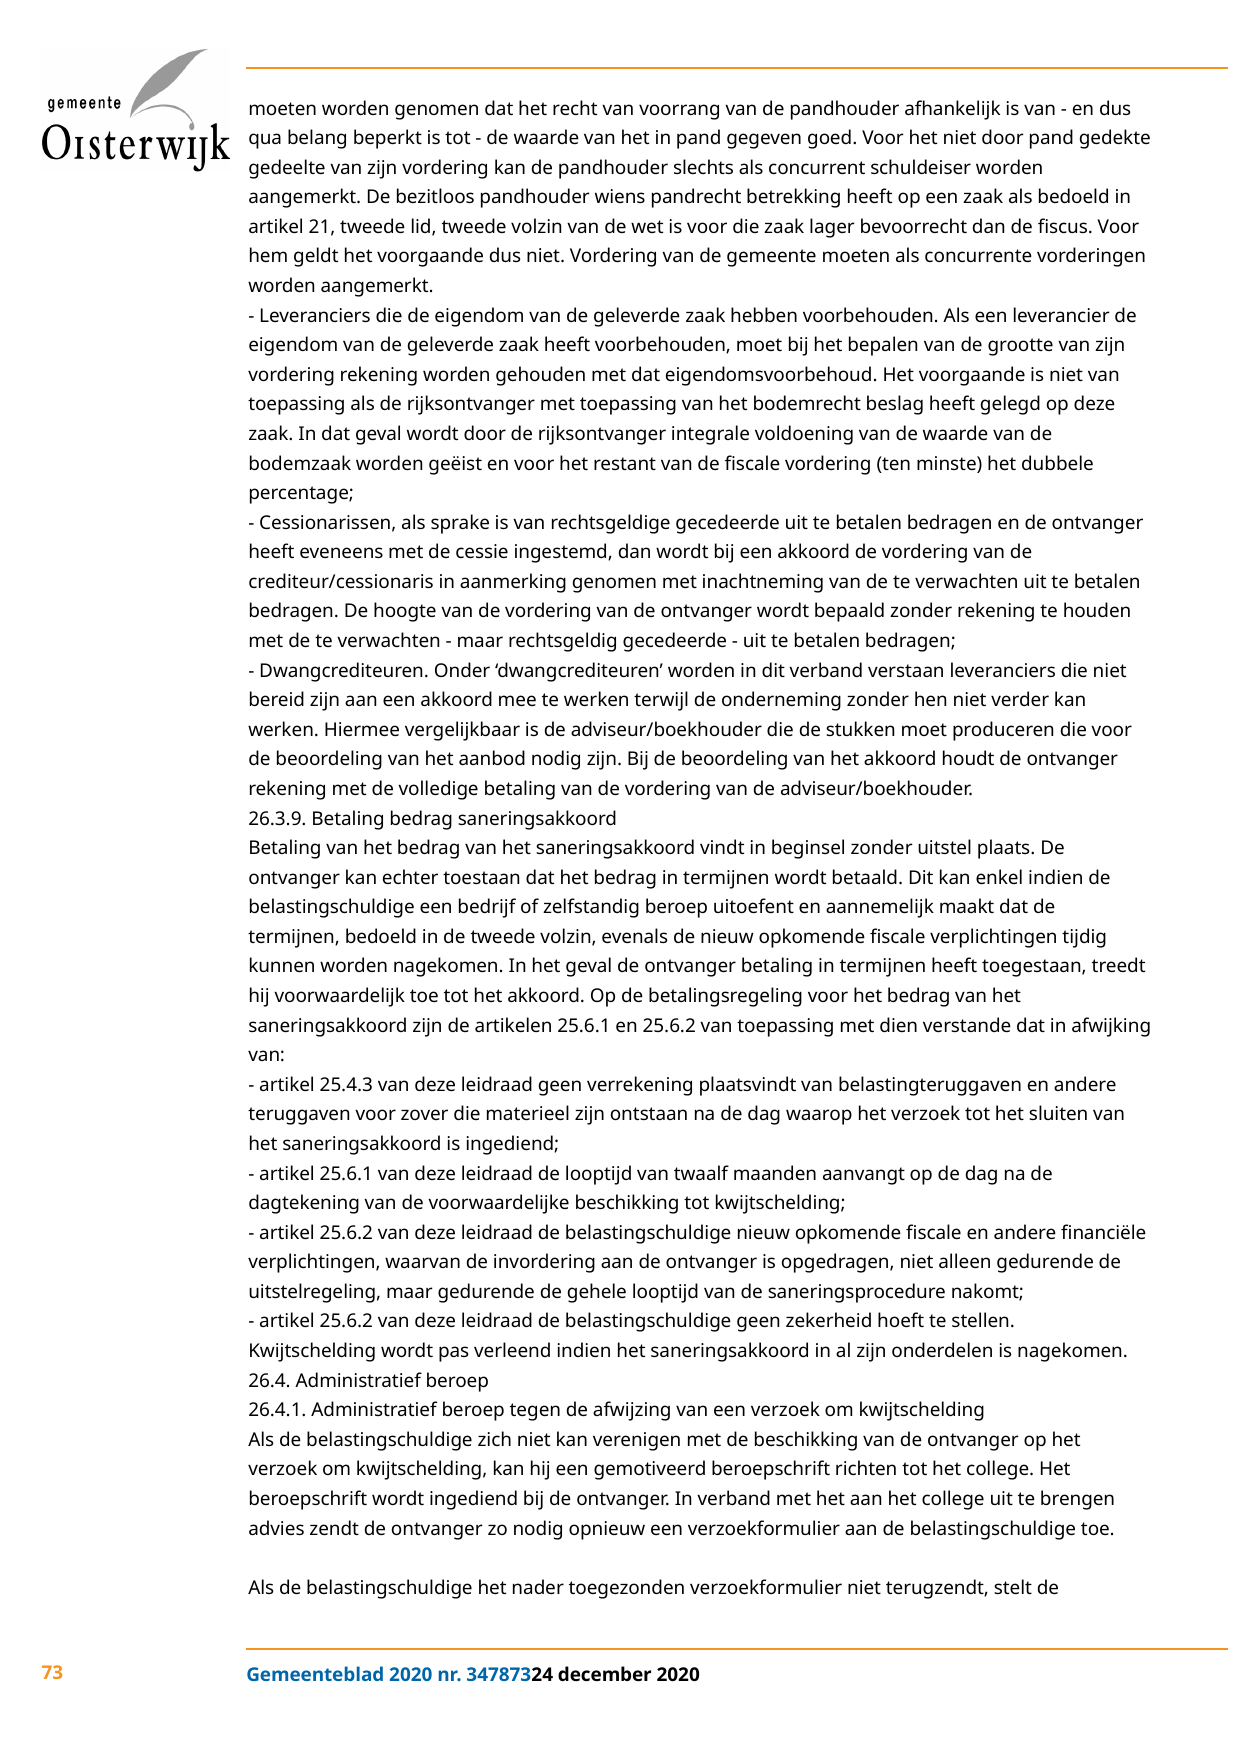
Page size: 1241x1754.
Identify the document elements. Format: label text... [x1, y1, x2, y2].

text - artikel 25.6.2 van deze leidraad de belastingschuldige nieuw opkomende fiscale en andere financiële verplichtingen, waarvan de invordering aan de ontvanger is opgedragen, niet alleen gedurende de uitstelregeling, maar gedurende de gehele looptijd van de saneringsprocedure nakomt; [248, 1219, 1152, 1304]
text Kwijtschelding wordt pas verleend indien het saneringsakkoord in al zijn onderdelen is nagekomen. [248, 1337, 1152, 1363]
text 26.4.1. Administratief beroep tegen de afwijzing van een verzoek om kwijtschelding [248, 1396, 1152, 1422]
text Als de belastingschuldige het nader toegezonden verzoekformulier niet terugzendt, stelt de [248, 1574, 1152, 1600]
text moeten worden genomen dat het recht van voorrang van de pandhouder afhankelijk is van - en dus qua belang beperkt is tot - de waarde van het in pand gegeven goed. Voor het niet door pand gedekte gedeelte van zijn vordering kan de pandhouder slechts als concurrent schuldeiser worden aangemerkt. De bezitloos pandhouder wiens pandrecht betrekking heeft op een zaak als bedoeld in artikel 21, tweede lid, tweede volzin van de wet is voor die zaak lager bevoorrecht dan de fiscus. Voor hem geldt het voorgaande dus niet. Vordering van de gemeente moeten als concurrente vorderingen worden aangemerkt. [248, 95, 1152, 298]
text - artikel 25.6.2 van deze leidraad de belastingschuldige geen zekerheid hoeft te stellen. [248, 1308, 1152, 1333]
text - Cessionarissen, als sprake is van rechtsgeldige gecedeerde uit te betalen bedragen en de ontvanger heeft eveneens met de cessie ingestemd, dan wordt bij een akkoord de vordering van de crediteur/cessionaris in aanmerking genomen met inachtneming van de te verwachten uit te betalen bedragen. De hoogte van de vordering van de ontvanger wordt bepaald zonder rekening te houden met de te verwachten - maar rechtsgeldig gecedeerde - uit te betalen bedragen; [248, 509, 1152, 653]
text - Leveranciers die de eigendom van de geleverde zaak hebben voorbehouden. Als een leverancier de eigendom van de geleverde zaak heeft voorbehouden, moet bij het bepalen van de grootte van zijn vordering rekening worden gehouden met dat eigendomsvoorbehoud. Het voorgaande is niet van toepassing als de rijksontvanger met toepassing van het bodemrecht beslag heeft gelegd op deze zaak. In dat geval wordt door de rijksontvanger integrale voldoening van de waarde van de bodemzaak worden geëist en voor het restant van de fiscale vordering (ten minste) het dubbele percentage; [248, 302, 1152, 505]
text 26.3.9. Betaling bedrag saneringsakkoord [248, 805, 1152, 831]
text - Dwangcrediteuren. Onder ‘dwangcrediteuren’ worden in dit verband verstaan leveranciers die niet bereid zijn aan een akkoord mee te werken terwijl de onderneming zonder hen niet verder kan werken. Hiermee vergelijkbaar is de adviseur/boekhouder die de stukken moet produceren die voor de beoordeling van het aanbod nodig zijn. Bij de beoordeling van het akkoord houdt de ontvanger rekening met de volledige betaling van de vordering van de adviseur/boekhouder. [248, 657, 1152, 801]
text Betaling van het bedrag van het saneringsakkoord vindt in beginsel zonder uitstel plaats. De ontvanger kan echter toestaan dat het bedrag in termijnen wordt betaald. Dit kan enkel indien de belastingschuldige een bedrijf of zelfstandig beroep uitoefent en aannemelijk maakt dat de termijnen, bedoeld in de tweede volzin, evenals de nieuw opkomende fiscale verplichtingen tijdig kunnen worden nagekomen. In het geval de ontvanger betaling in termijnen heeft toegestaan, treedt hij voorwaardelijk toe tot het akkoord. Op de betalingsregeling voor het bedrag van het saneringsakkoord zijn de artikelen 25.6.1 en 25.6.2 van toepassing met dien verstande dat in afwijking van: [248, 834, 1152, 1067]
text - artikel 25.4.3 van deze leidraad geen verrekening plaatsvindt van belastingteruggaven en andere teruggaven voor zover die materieel zijn ontstaan na de dag waarop het verzoek tot het sluiten van het saneringsakkoord is ingediend; [248, 1071, 1152, 1156]
text Als de belastingschuldige zich niet kan verenigen met de beschikking van de ontvanger op het verzoek om kwijtschelding, kan hij een gemotiveerd beroepschrift richten tot het college. Het beroepschrift wordt ingediend bij de ontvanger. In verband met het aan het college uit te brengen advies zendt de ontvanger zo nodig opnieuw een verzoekformulier aan de belastingschuldige toe. [248, 1426, 1152, 1541]
picture [41, 47, 231, 172]
text 26.4. Administratief beroep [248, 1367, 1152, 1393]
text - artikel 25.6.1 van deze leidraad de looptijd van twaalf maanden aanvangt op de dag na de dagtekening van de voorwaardelijke beschikking tot kwijtschelding; [248, 1160, 1152, 1215]
